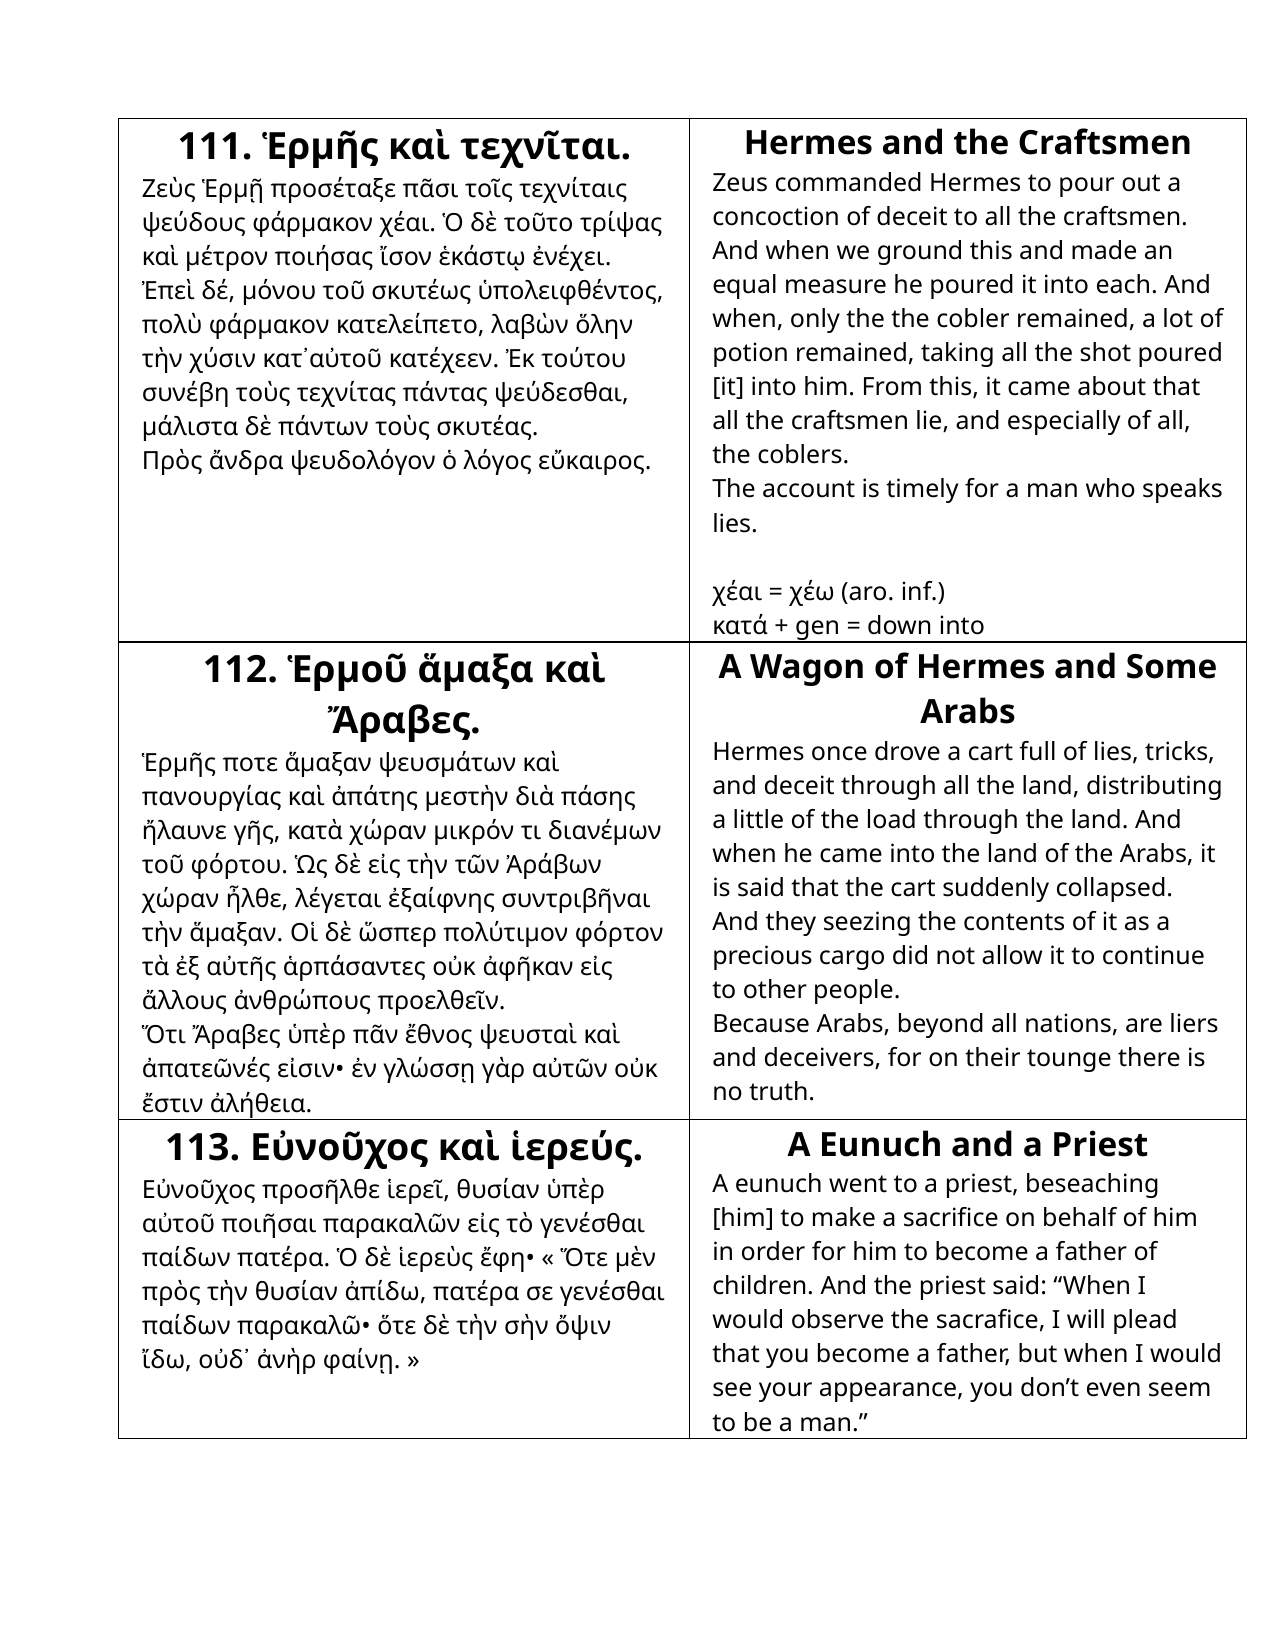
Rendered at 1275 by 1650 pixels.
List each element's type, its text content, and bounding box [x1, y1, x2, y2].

table_cell 113. Εὐνοῦχος καὶ ἱερεύς. Εὐνοῦχος προσῆλθε ἱερεῖ, θυσίαν ὑπὲρ αὐτοῦ ποιῆσαι παρακαλῶν εἰς τὸ γενέσθαι παίδων πατέρα. Ὁ δὲ ἱερεὺς ἔφη• « Ὅτε μὲν πρὸς τὴν θυσίαν ἀπίδω, πατέρα σε γενέσθαι παίδων παρακαλῶ• ὅτε δὲ τὴν σὴν ὄψιν ἴδω, οὐδ᾿ ἀνὴρ φαίνῃ. » [119, 1120, 689, 1438]
table_cell 111. Ἑρμῆς καὶ τεχνῖται. Ζεὺς Ἑρμῇ προσέταξε πᾶσι τοῖς τεχνίταις ψεύδους φάρμακον χέαι. Ὁ δὲ τοῦτο τρίψας καὶ μέτρον ποιήσας ἴσον ἑκάστῳ ἐνέχει. Ἐπεὶ δέ, μόνου τοῦ σκυτέως ὑπολειφθέντος, πολὺ φάρμακον κατελείπετο, λαβὼν ὅλην τὴν χύσιν κατ᾿αὐτοῦ κατέχεεν. Ἐκ τούτου συνέβη τοὺς τεχνίτας πάντας ψεύδεσθαι, μάλιστα δὲ πάντων τοὺς σκυτέας. Πρὸς ἄνδρα ψευδολόγον ὁ λόγος εὔκαιρος. [119, 119, 689, 641]
table_cell 112. Ἑρμοῦ ἅμαξα καὶ Ἄραβες. Ἑρμῆς ποτε ἅμαξαν ψευσμάτων καὶ πανουργίας καὶ ἀπάτης μεστὴν διὰ πάσης ἤλαυνε γῆς, κατὰ χώραν μικρόν τι διανέμων τοῦ φόρτου. Ὡς δὲ εἰς τὴν τῶν Ἀράβων χώραν ἦλθε, λέγεται ἐξαίφνης συντριβῆναι τὴν ἅμαξαν. Οἱ δὲ ὥσπερ πολύτιμον φόρτον τὰ ἐξ αὐτῆς ἁρπάσαντες οὐκ ἀφῆκαν εἰς ἄλλους ἀνθρώπους προελθεῖν. Ὅτι Ἄραβες ὑπὲρ πᾶν ἔθνος ψευσταὶ καὶ ἀπατεῶνές εἰσιν• ἐν γλώσσῃ γὰρ αὐτῶν οὐκ ἔστιν ἀλήθεια. [119, 643, 689, 1119]
table_cell A Eunuch and a Priest A eunuch went to a priest, beseaching [him] to make a sacrifice on behalf of him in order for him to become a father of children. And the priest said: “When I would observe the sacrafice, I will plead that you become a father, but when I would see your appearance, you don’t even seem to be a man.” [690, 1120, 1246, 1438]
table_cell Hermes and the Craftsmen Zeus commanded Hermes to pour out a concoction of deceit to all the craftsmen. And when we ground this and made an equal measure he poured it into each. And when, only the the cobler remained, a lot of potion remained, taking all the shot poured [it] into him. From this, it came about that all the craftsmen lie, and especially of all, the coblers. The account is timely for a man who speaks lies. χέαι = χέω (aro. inf.) κατά + gen = down into [690, 119, 1246, 641]
table_cell A Wagon of Hermes and Some Arabs Hermes once drove a cart full of lies, tricks, and deceit through all the land, distributing a little of the load through the land. And when he came into the land of the Arabs, it is said that the cart suddenly collapsed. And they seezing the contents of it as a precious cargo did not allow it to continue to other people. Because Arabs, beyond all nations, are liers and deceivers, for on their tounge there is no truth. [690, 643, 1246, 1119]
